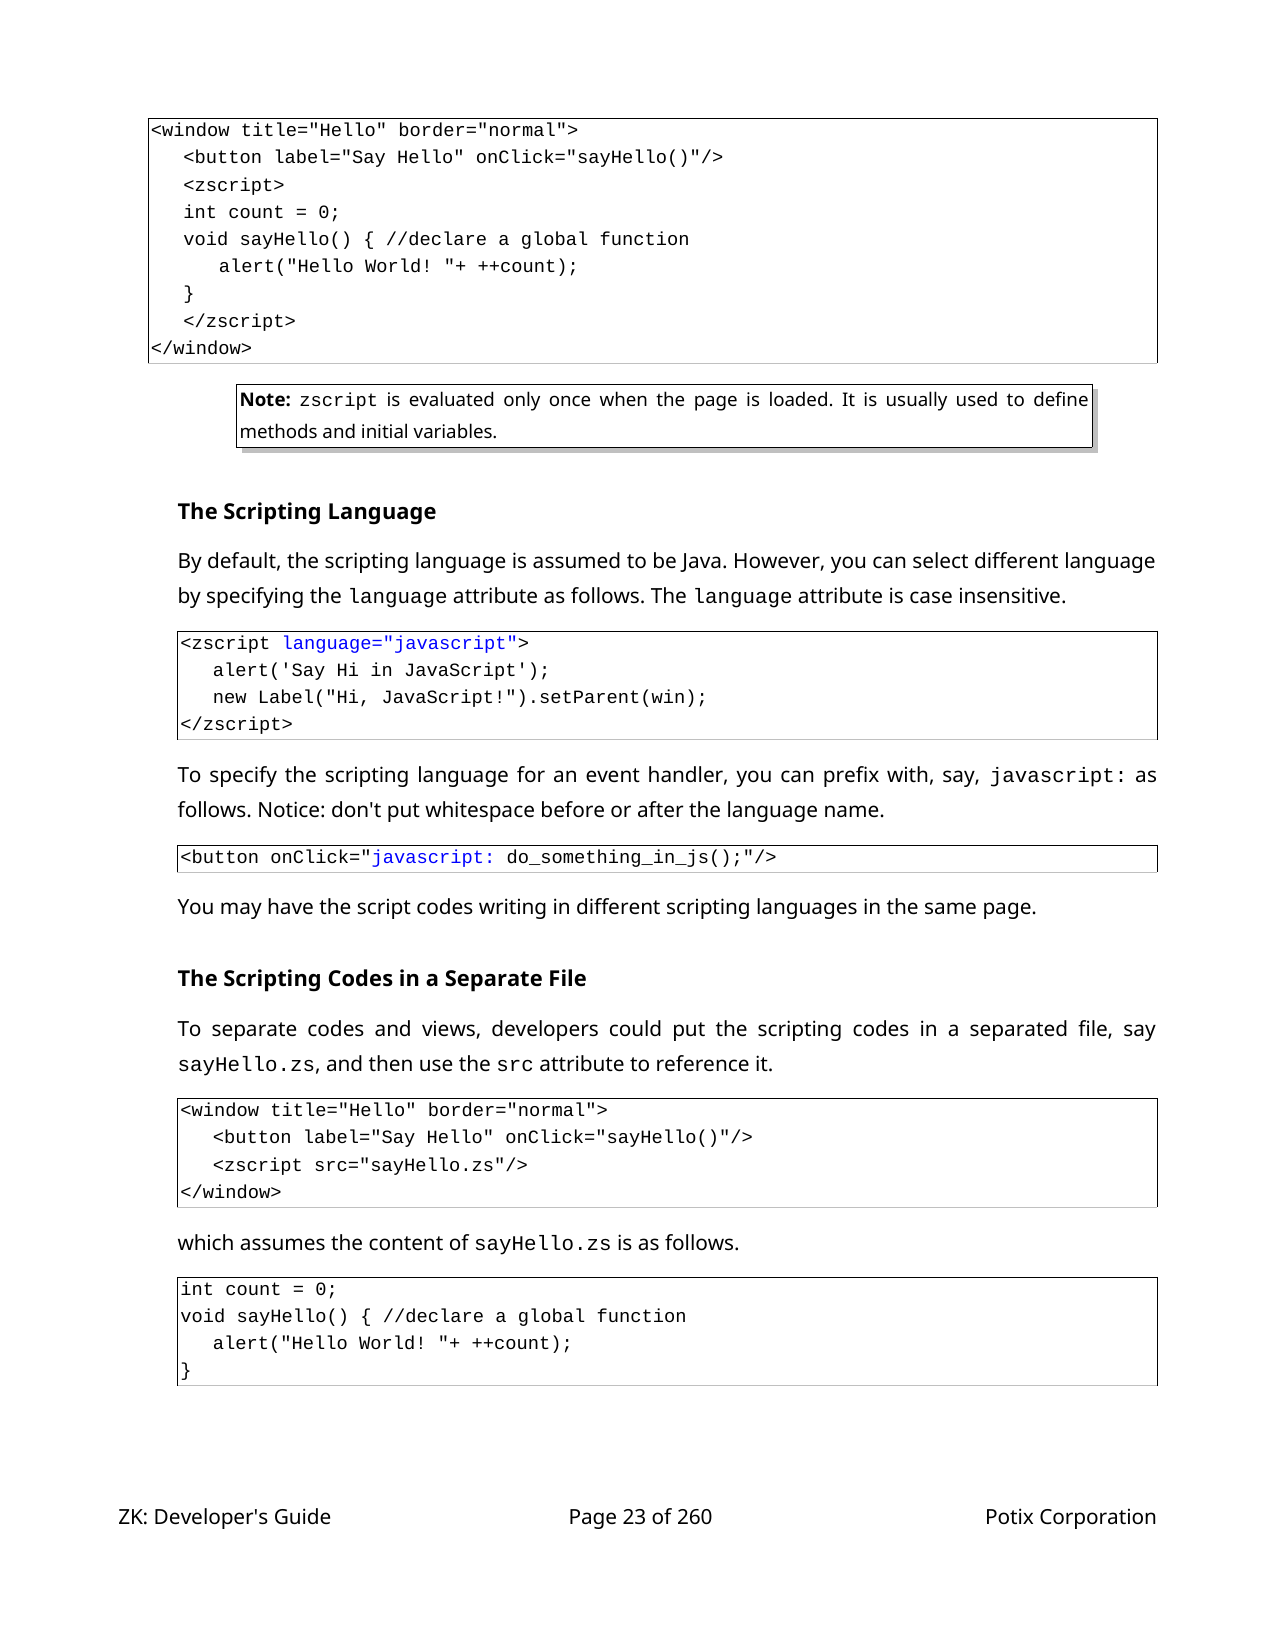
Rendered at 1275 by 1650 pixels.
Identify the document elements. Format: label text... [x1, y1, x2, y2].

text </zscript> [149, 308, 1157, 333]
text } [149, 281, 1157, 306]
text <zscript src="sayHello.zs"/> [178, 1152, 1157, 1177]
text <button label="Say Hello" onClick="sayHello()"/> [149, 145, 1157, 169]
text <zscript language="javascript"> [178, 632, 1157, 655]
text Note: zscript is evaluated only once when the page is loaded. It is usually used to define methods and initial variables. [237, 385, 1092, 447]
text alert('Say Hi in JavaScript'); [178, 658, 1157, 682]
subtitle The Scripting Codes in a Separate File [177, 963, 1157, 993]
text new Label("Hi, JavaScript!").setParent(win); [178, 685, 1157, 709]
text </zscript> [178, 712, 1157, 739]
text By default, the scripting language is assumed to be Java. However, you can select different language by specifying the language attribute as follows. The language attribute is case insensitive. [177, 546, 1157, 610]
text void sayHello() { //declare a global function [178, 1304, 1157, 1328]
text <button onClick="javascript: do_something_in_js();"/> [178, 846, 1157, 872]
text int count = 0; [149, 200, 1157, 224]
text </window> [149, 336, 1157, 363]
text <zscript> [149, 172, 1157, 197]
text <button label="Say Hello" onClick="sayHello()"/> [178, 1125, 1157, 1149]
text alert("Hello World! "+ ++count); [178, 1331, 1157, 1355]
text To specify the scripting language for an event handler, you can prefix with, say, javascript: as follows. Notice: don't put whitespace before or after the language name. [177, 760, 1157, 824]
text which assumes the content of sayHello.zs is as follows. [177, 1228, 1157, 1256]
text You may have the script codes writing in different scripting languages in the same page. [177, 892, 1157, 921]
text void sayHello() { //declare a global function [149, 227, 1157, 251]
text </window> [178, 1180, 1157, 1207]
text <window title="Hello" border="normal"> [149, 119, 1157, 142]
text alert("Hello World! "+ ++count); [149, 254, 1157, 278]
subtitle The Scripting Language [177, 496, 1157, 526]
text To separate codes and views, developers could put the scripting codes in a separated file, say sayHello.zs, and then use the src attribute to reference it. [177, 1014, 1157, 1077]
text } [178, 1358, 1157, 1385]
text <window title="Hello" border="normal"> [178, 1099, 1157, 1122]
text int count = 0; [178, 1278, 1157, 1301]
